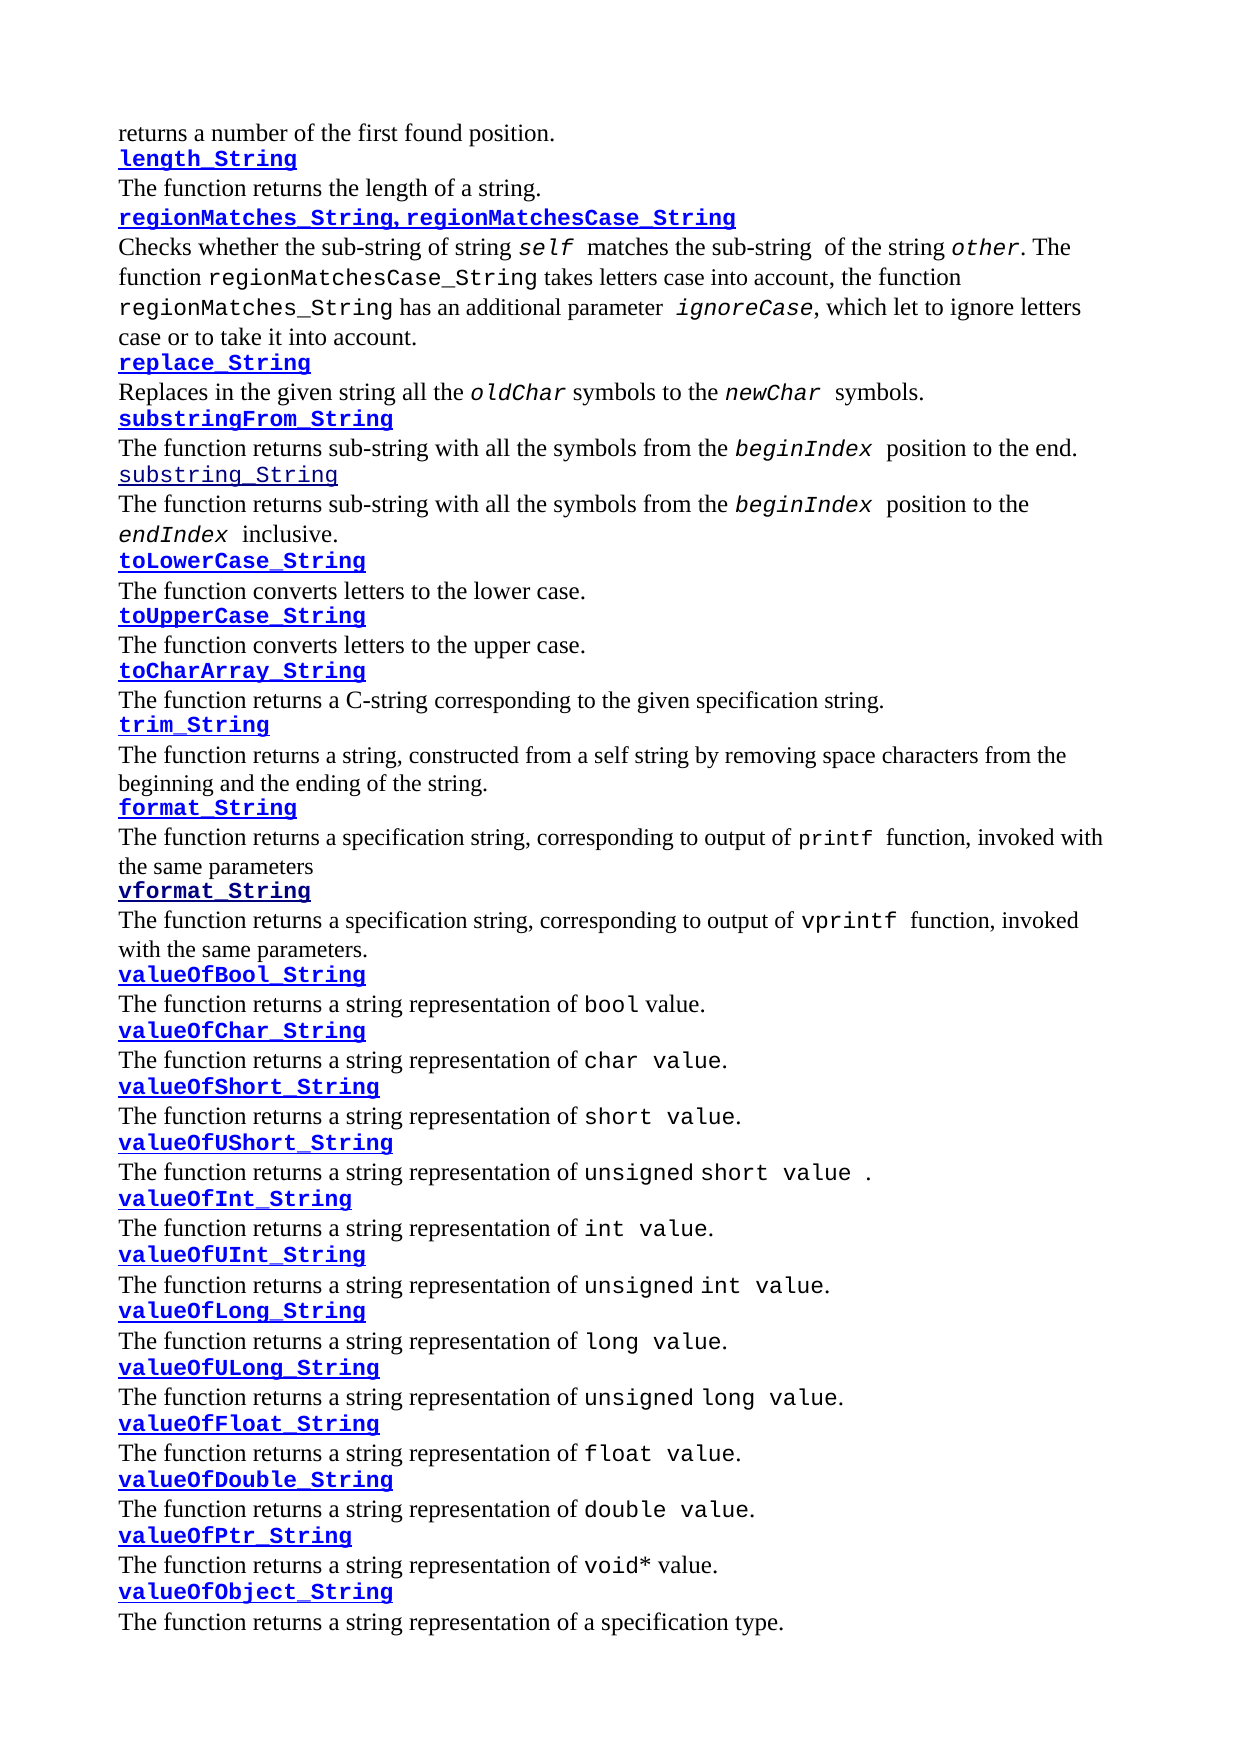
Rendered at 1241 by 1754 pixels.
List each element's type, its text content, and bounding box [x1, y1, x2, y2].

text valueOfDouble_String The function returns a string representation of double value. [118, 1468, 1122, 1524]
text returns a number of the first found position. [118, 118, 1122, 147]
text toUpperCase_String The function converts letters to the upper case. [118, 604, 1122, 659]
text substring_String The function returns sub-string with all the symbols from the beginIndex position to the endIndex inclusive. [118, 463, 1122, 550]
text vformat_String The function returns a specification string, corresponding to output of vprintf function, invoked with the same parameters. [118, 879, 1122, 963]
text valueOfFloat_String The function returns a string representation of float value. [118, 1412, 1122, 1468]
text valueOfPtr_String The function returns a string representation of void* value. [118, 1524, 1122, 1581]
text toLowerCase_String The function converts letters to the lower case. [118, 550, 1122, 604]
text length_String The function returns the length of a string. [118, 147, 1122, 202]
text valueOfObject_String The function returns a string representation of a specification type. [118, 1581, 1122, 1635]
text format_String The function returns a specification string, corresponding to output of printf function, invoked with the same parameters [118, 796, 1122, 879]
text trim_String The function returns a string, constructed from a self string by removing space characters from the beginning and the ending of the string. [118, 714, 1122, 796]
text toCharArray_String The function returns a C-string corresponding to the given specification string. [118, 659, 1122, 714]
text substringFrom_String The function returns sub-string with all the symbols from the beginIndex position to the end. [118, 407, 1122, 463]
text valueOfBool_String The function returns a string representation of bool value. [118, 963, 1122, 1019]
text valueOfLong_String The function returns a string representation of long value. [118, 1300, 1122, 1356]
text regionMatches_String, regionMatchesCase_String Checks whether the sub-string of string self matches the sub-string of the string other. The function regionMatchesCase_String takes letters case into account, the function regionMatches_String has an additional parameter ignoreCase, which let to ignore letters case or to take it into account. [118, 202, 1122, 351]
text valueOfULong_String The function returns a string representation of unsigned long value. [118, 1356, 1122, 1412]
text replace_String Replaces in the given string all the oldChar symbols to the newChar symbols. [118, 351, 1122, 407]
text valueOfShort_String The function returns a string representation of short value. [118, 1075, 1122, 1131]
text valueOfInt_String The function returns a string representation of int value. [118, 1188, 1122, 1244]
text valueOfUShort_String The function returns a string representation of unsigned short value . [118, 1131, 1122, 1188]
text valueOfUInt_String The function returns a string representation of unsigned int value. [118, 1244, 1122, 1300]
text valueOfChar_String The function returns a string representation of char value. [118, 1019, 1122, 1075]
